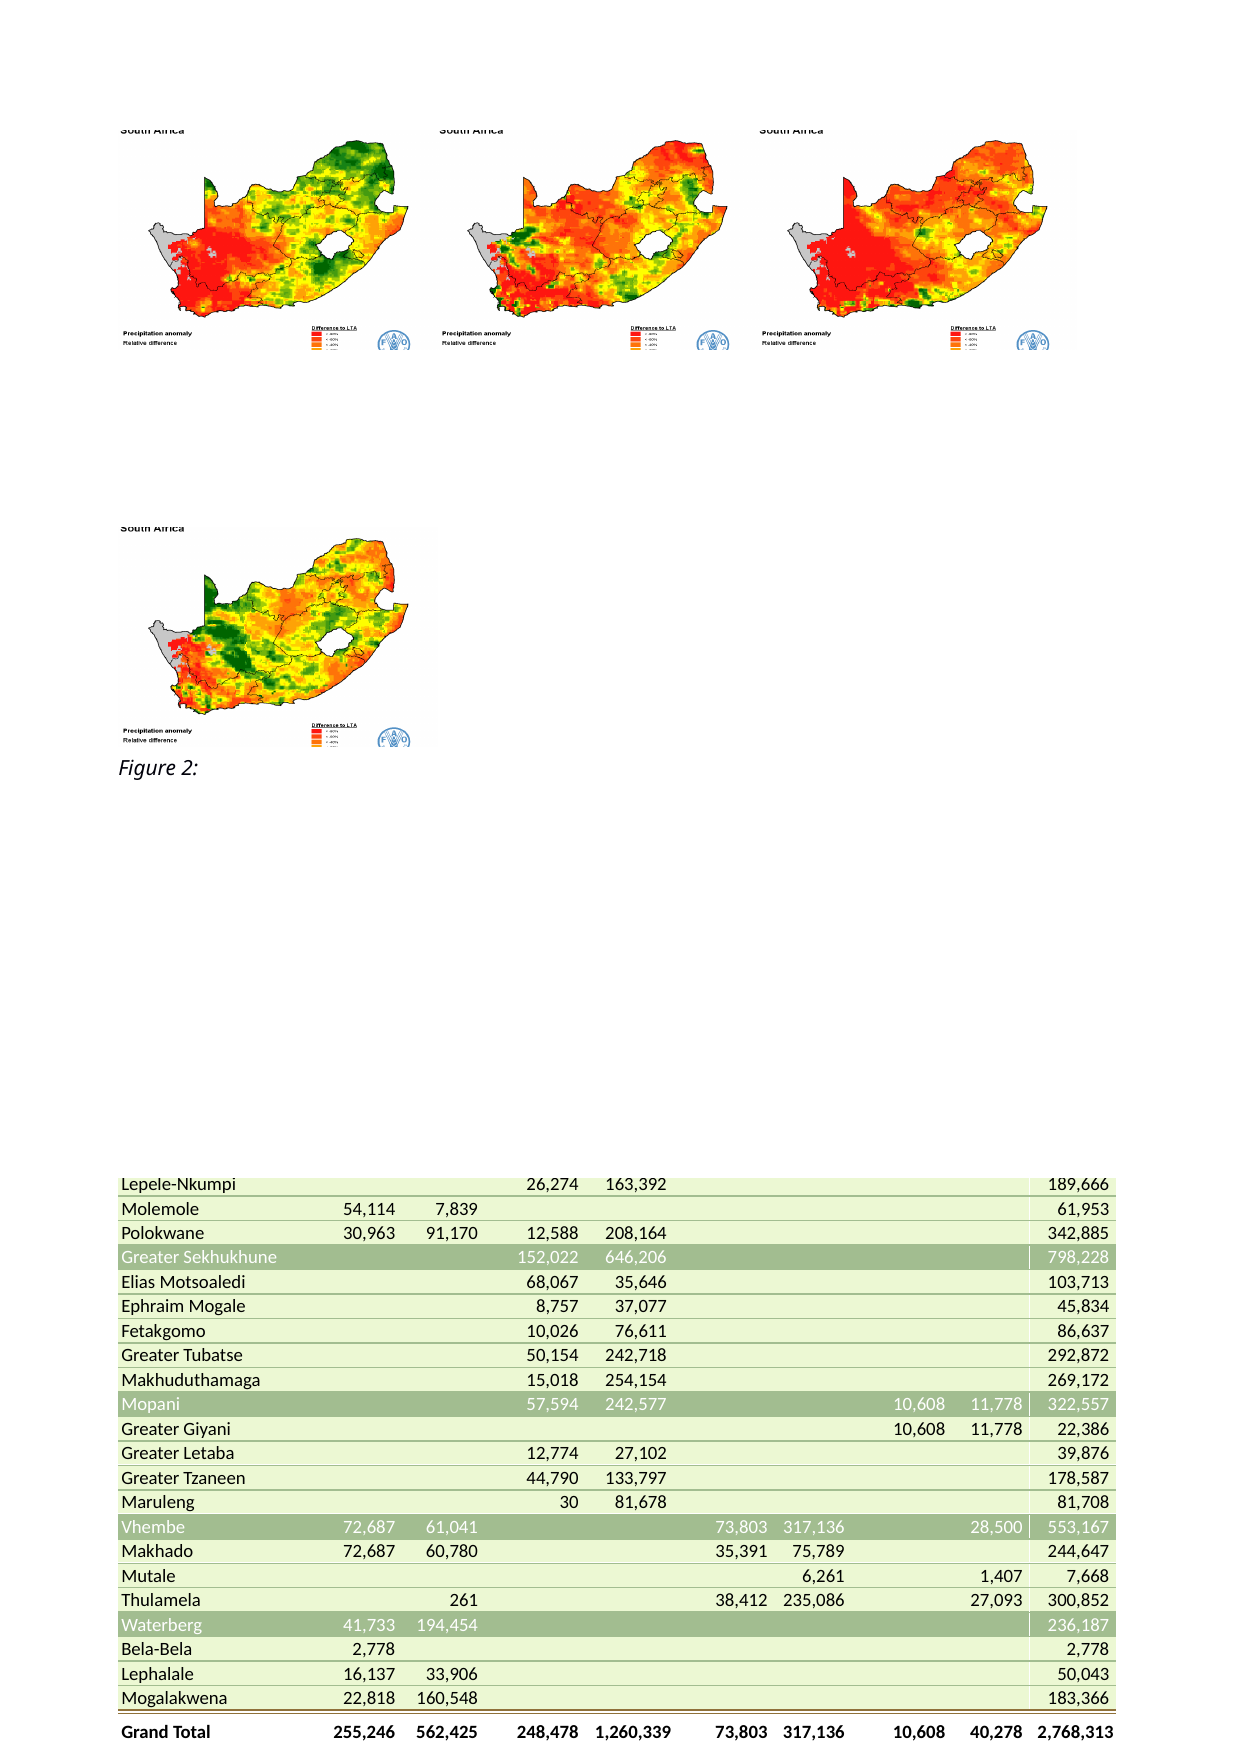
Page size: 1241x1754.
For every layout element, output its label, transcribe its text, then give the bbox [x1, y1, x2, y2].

table_cell [301, 1270, 402, 1293]
table_cell 30,963 [301, 1221, 402, 1244]
table_cell [852, 1466, 952, 1489]
table_cell 50,043 [1030, 1662, 1116, 1685]
table_cell [852, 1637, 952, 1660]
table_cell 7,668 [1030, 1564, 1116, 1587]
table_cell [402, 1393, 485, 1416]
table_cell Makhado [118, 1540, 301, 1562]
table_cell [485, 1197, 586, 1220]
table_cell [674, 1295, 774, 1318]
table_cell [852, 1246, 952, 1269]
table_cell Fetakgomo [118, 1319, 301, 1342]
table_cell [952, 1686, 1029, 1709]
table_cell [952, 1295, 1029, 1318]
table_cell 68,067 [485, 1270, 586, 1293]
table_cell 248,478 [485, 1714, 586, 1754]
table_cell [674, 1246, 774, 1269]
table_cell 12,774 [485, 1442, 586, 1464]
table_cell [852, 1491, 952, 1513]
table_cell [586, 1662, 674, 1685]
table_cell [852, 1588, 952, 1611]
table_cell 16,137 [301, 1662, 402, 1685]
table_cell [674, 1637, 774, 1660]
table_cell 28,500 [952, 1515, 1029, 1538]
table_cell 178,587 [1030, 1466, 1116, 1489]
table_cell [674, 1270, 774, 1293]
table_cell [674, 1466, 774, 1489]
table_cell [674, 1221, 774, 1244]
table_cell Lephalale [118, 1662, 301, 1685]
table_cell 12,588 [485, 1221, 586, 1244]
table_cell [952, 1344, 1029, 1367]
table_cell [586, 1637, 674, 1660]
table_cell 40,278 [952, 1714, 1029, 1754]
table_cell 22,386 [1030, 1417, 1116, 1440]
table_cell [301, 1393, 402, 1416]
table_cell Polokwane [118, 1221, 301, 1244]
table_cell 50,154 [485, 1344, 586, 1367]
table_cell [852, 1295, 952, 1318]
table_cell [402, 1417, 485, 1440]
table_cell [586, 1417, 674, 1440]
table_cell [674, 1344, 774, 1367]
table_cell [952, 1368, 1029, 1391]
table_cell 1,407 [952, 1564, 1029, 1587]
table_cell 81,678 [586, 1491, 674, 1513]
table_cell 2,768,313 [1030, 1714, 1116, 1754]
table_cell [774, 1270, 852, 1293]
table_cell 242,577 [586, 1393, 674, 1416]
table_cell [301, 1417, 402, 1440]
table_cell Greater Tzaneen [118, 1466, 301, 1489]
table_cell [301, 1588, 402, 1611]
table_cell [852, 1197, 952, 1220]
table_cell Lepele-Nkumpi [118, 1178, 301, 1195]
table_cell 322,557 [1030, 1393, 1116, 1416]
table_cell [852, 1178, 952, 1195]
table_cell 72,687 [301, 1540, 402, 1562]
table_cell Molemole [118, 1197, 301, 1220]
table_cell [586, 1515, 674, 1538]
table_cell Mopani [118, 1393, 301, 1416]
table_cell 11,778 [952, 1417, 1029, 1440]
table_cell 27,102 [586, 1442, 674, 1464]
table_cell 22,818 [301, 1686, 402, 1709]
table_cell [301, 1368, 402, 1391]
table_cell [301, 1178, 402, 1195]
table_cell Greater Letaba [118, 1442, 301, 1464]
table_cell 75,789 [774, 1540, 852, 1562]
table_cell [774, 1197, 852, 1220]
table_cell Grand Total [118, 1714, 301, 1754]
table_cell 35,391 [674, 1540, 774, 1562]
table_cell [674, 1197, 774, 1220]
table_cell [402, 1442, 485, 1464]
table_cell [301, 1319, 402, 1342]
table_cell [852, 1442, 952, 1464]
table_cell [774, 1466, 852, 1489]
table_cell [485, 1417, 586, 1440]
table_cell 235,086 [774, 1588, 852, 1611]
table_cell [852, 1662, 952, 1685]
table_cell Elias Motsoaledi [118, 1270, 301, 1293]
table_cell [852, 1515, 952, 1538]
table_cell 7,839 [402, 1197, 485, 1220]
table_cell [485, 1564, 586, 1587]
table_cell Mogalakwena [118, 1686, 301, 1709]
table_cell [402, 1246, 485, 1269]
table_cell 261 [402, 1588, 485, 1611]
table_cell 33,906 [402, 1662, 485, 1685]
table_cell Greater Tubatse [118, 1344, 301, 1367]
table_cell 6,261 [774, 1564, 852, 1587]
table_cell [852, 1564, 952, 1587]
text Figure 2: [118, 131, 1122, 782]
table_cell [852, 1221, 952, 1244]
table_cell 1,260,339 [586, 1714, 674, 1754]
table_cell 255,246 [301, 1714, 402, 1754]
table_cell [774, 1442, 852, 1464]
table_cell 15,018 [485, 1368, 586, 1391]
table_cell Makhuduthamaga [118, 1368, 301, 1391]
table_cell 10,608 [852, 1417, 952, 1440]
table_cell 160,548 [402, 1686, 485, 1709]
table_cell 194,454 [402, 1613, 485, 1636]
table_cell 208,164 [586, 1221, 674, 1244]
table_cell [952, 1491, 1029, 1513]
table_cell [774, 1662, 852, 1685]
table_cell [301, 1246, 402, 1269]
table_cell [301, 1466, 402, 1489]
table_cell [952, 1613, 1029, 1636]
table_cell 81,708 [1030, 1491, 1116, 1513]
table_cell 242,718 [586, 1344, 674, 1367]
table_cell 61,953 [1030, 1197, 1116, 1220]
table_cell [301, 1442, 402, 1464]
table_cell 38,412 [674, 1588, 774, 1611]
table_cell [674, 1368, 774, 1391]
table_cell [952, 1246, 1029, 1269]
table_cell [402, 1178, 485, 1195]
table_cell 91,170 [402, 1221, 485, 1244]
table_cell [485, 1515, 586, 1538]
table_cell 10,608 [852, 1714, 952, 1754]
table_cell [952, 1197, 1029, 1220]
table_cell 60,780 [402, 1540, 485, 1562]
table_cell [852, 1540, 952, 1562]
table_cell [301, 1295, 402, 1318]
table_cell [301, 1344, 402, 1367]
table_cell [774, 1637, 852, 1660]
table_cell 103,713 [1030, 1270, 1116, 1293]
table_cell [674, 1662, 774, 1685]
table_cell 2,778 [301, 1637, 402, 1660]
table_cell [586, 1564, 674, 1587]
table_cell [674, 1417, 774, 1440]
table_cell [586, 1197, 674, 1220]
table_cell [852, 1319, 952, 1342]
table_cell 269,172 [1030, 1368, 1116, 1391]
table_cell [586, 1540, 674, 1562]
table_cell 35,646 [586, 1270, 674, 1293]
table_cell 183,366 [1030, 1686, 1116, 1709]
table_cell 76,611 [586, 1319, 674, 1342]
table_cell 254,154 [586, 1368, 674, 1391]
table_cell [402, 1637, 485, 1660]
table_cell [674, 1613, 774, 1636]
table_cell [402, 1466, 485, 1489]
table_cell [774, 1368, 852, 1391]
table_cell [774, 1295, 852, 1318]
table_cell [774, 1221, 852, 1244]
picture [118, 527, 438, 747]
table_cell 133,797 [586, 1466, 674, 1489]
table_cell [774, 1686, 852, 1709]
table_cell Thulamela [118, 1588, 301, 1611]
table_cell [774, 1393, 852, 1416]
table_cell Mutale [118, 1564, 301, 1587]
table_cell [774, 1491, 852, 1513]
table_cell [852, 1686, 952, 1709]
table_cell 86,637 [1030, 1319, 1116, 1342]
table_cell Vhembe [118, 1515, 301, 1538]
table_cell Greater Giyani [118, 1417, 301, 1440]
table_cell [485, 1540, 586, 1562]
table_cell 317,136 [774, 1515, 852, 1538]
table_cell [485, 1662, 586, 1685]
table_cell [952, 1540, 1029, 1562]
table_cell [952, 1270, 1029, 1293]
table_cell 11,778 [952, 1393, 1029, 1416]
table_cell 244,647 [1030, 1540, 1116, 1562]
table_cell [674, 1564, 774, 1587]
table_cell [852, 1270, 952, 1293]
table_cell [774, 1178, 852, 1195]
table_cell Bela-Bela [118, 1637, 301, 1660]
table_cell [852, 1368, 952, 1391]
table_cell [852, 1613, 952, 1636]
table_cell [485, 1613, 586, 1636]
table_cell 236,187 [1030, 1613, 1116, 1636]
table_cell 553,167 [1030, 1515, 1116, 1538]
table_cell [674, 1178, 774, 1195]
table_cell [952, 1662, 1029, 1685]
table_cell 26,274 [485, 1178, 586, 1195]
table_cell 41,733 [301, 1613, 402, 1636]
table_cell [402, 1368, 485, 1391]
table_cell [952, 1319, 1029, 1342]
table_cell [301, 1491, 402, 1513]
table_cell 54,114 [301, 1197, 402, 1220]
table_cell [774, 1246, 852, 1269]
table_cell 300,852 [1030, 1588, 1116, 1611]
table_cell 798,228 [1030, 1246, 1116, 1269]
table_cell 44,790 [485, 1466, 586, 1489]
table_cell [674, 1491, 774, 1513]
table_cell Maruleng [118, 1491, 301, 1513]
table_cell [674, 1393, 774, 1416]
table_cell [952, 1442, 1029, 1464]
table_cell 10,026 [485, 1319, 586, 1342]
table_cell 646,206 [586, 1246, 674, 1269]
table_cell [674, 1442, 774, 1464]
table_cell [952, 1637, 1029, 1660]
table_cell 37,077 [586, 1295, 674, 1318]
table_cell [952, 1178, 1029, 1195]
table_cell 73,803 [674, 1515, 774, 1538]
table_cell [485, 1588, 586, 1611]
table_cell 30 [485, 1491, 586, 1513]
table_cell [485, 1637, 586, 1660]
table_cell 317,136 [774, 1714, 852, 1754]
table_cell 342,885 [1030, 1221, 1116, 1244]
table_cell 292,872 [1030, 1344, 1116, 1367]
table_cell [402, 1270, 485, 1293]
table_cell 27,093 [952, 1588, 1029, 1611]
table_cell [402, 1564, 485, 1587]
table_cell [402, 1295, 485, 1318]
table_cell 562,425 [402, 1714, 485, 1754]
table_cell [586, 1613, 674, 1636]
table_cell 163,392 [586, 1178, 674, 1195]
table_cell [952, 1466, 1029, 1489]
table_cell [674, 1686, 774, 1709]
table_cell 152,022 [485, 1246, 586, 1269]
table_cell Ephraim Mogale [118, 1295, 301, 1318]
table_cell [952, 1221, 1029, 1244]
table_cell 73,803 [674, 1714, 774, 1754]
table_cell [674, 1319, 774, 1342]
table_cell [301, 1564, 402, 1587]
table_cell 39,876 [1030, 1442, 1116, 1464]
table_cell 61,041 [402, 1515, 485, 1538]
table_cell [402, 1319, 485, 1342]
table_cell [485, 1686, 586, 1709]
picture [118, 130, 1077, 350]
table_cell 10,608 [852, 1393, 952, 1416]
table_cell [774, 1319, 852, 1342]
table_cell 72,687 [301, 1515, 402, 1538]
table_cell 189,666 [1030, 1178, 1116, 1195]
table_cell [774, 1613, 852, 1636]
table_cell [586, 1588, 674, 1611]
table_cell [586, 1686, 674, 1709]
table_cell [774, 1417, 852, 1440]
table_cell 57,594 [485, 1393, 586, 1416]
table_cell Waterberg [118, 1613, 301, 1636]
table_cell [402, 1491, 485, 1513]
table_cell 2,778 [1030, 1637, 1116, 1660]
table_cell [402, 1344, 485, 1367]
table_cell 8,757 [485, 1295, 586, 1318]
table_cell [774, 1344, 852, 1367]
table_cell Greater Sekhukhune [118, 1246, 301, 1269]
table_cell 45,834 [1030, 1295, 1116, 1318]
table_cell [852, 1344, 952, 1367]
